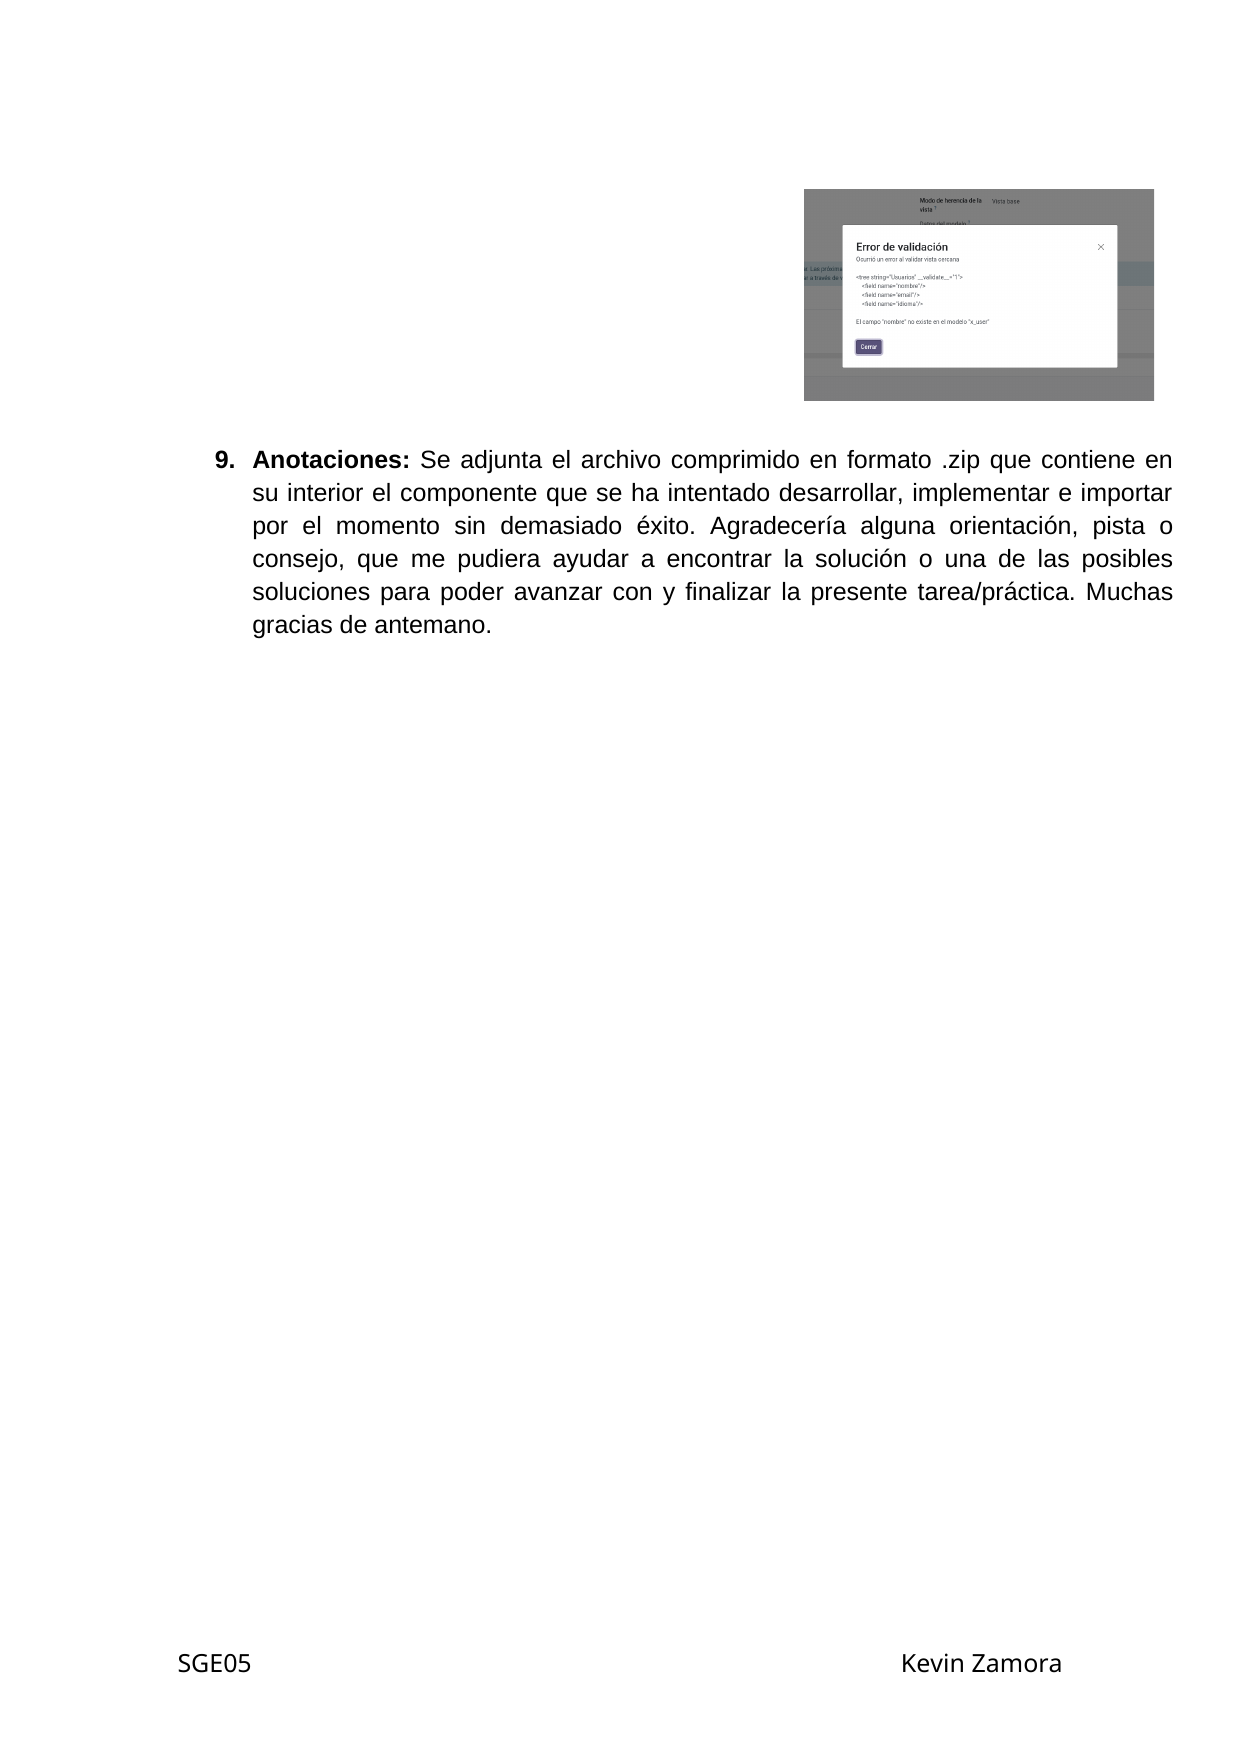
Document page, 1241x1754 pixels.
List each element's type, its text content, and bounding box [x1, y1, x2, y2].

picture [844, 189, 1154, 401]
subtitle Anotaciones: Se adjunta el archivo comprimido en formato .zip que contiene en su interior el componente que se ha intentado desarrollar, implementar e importar por el momento sin demasiado éxito. Agradecería alguna orientación, pista o consejo, que me pudiera ayudar a encontrar la solución o una de las posibles soluciones para poder avanzar con y finalizar la presente tarea/práctica. Muchas gracias de antemano. [214, 445, 1174, 639]
